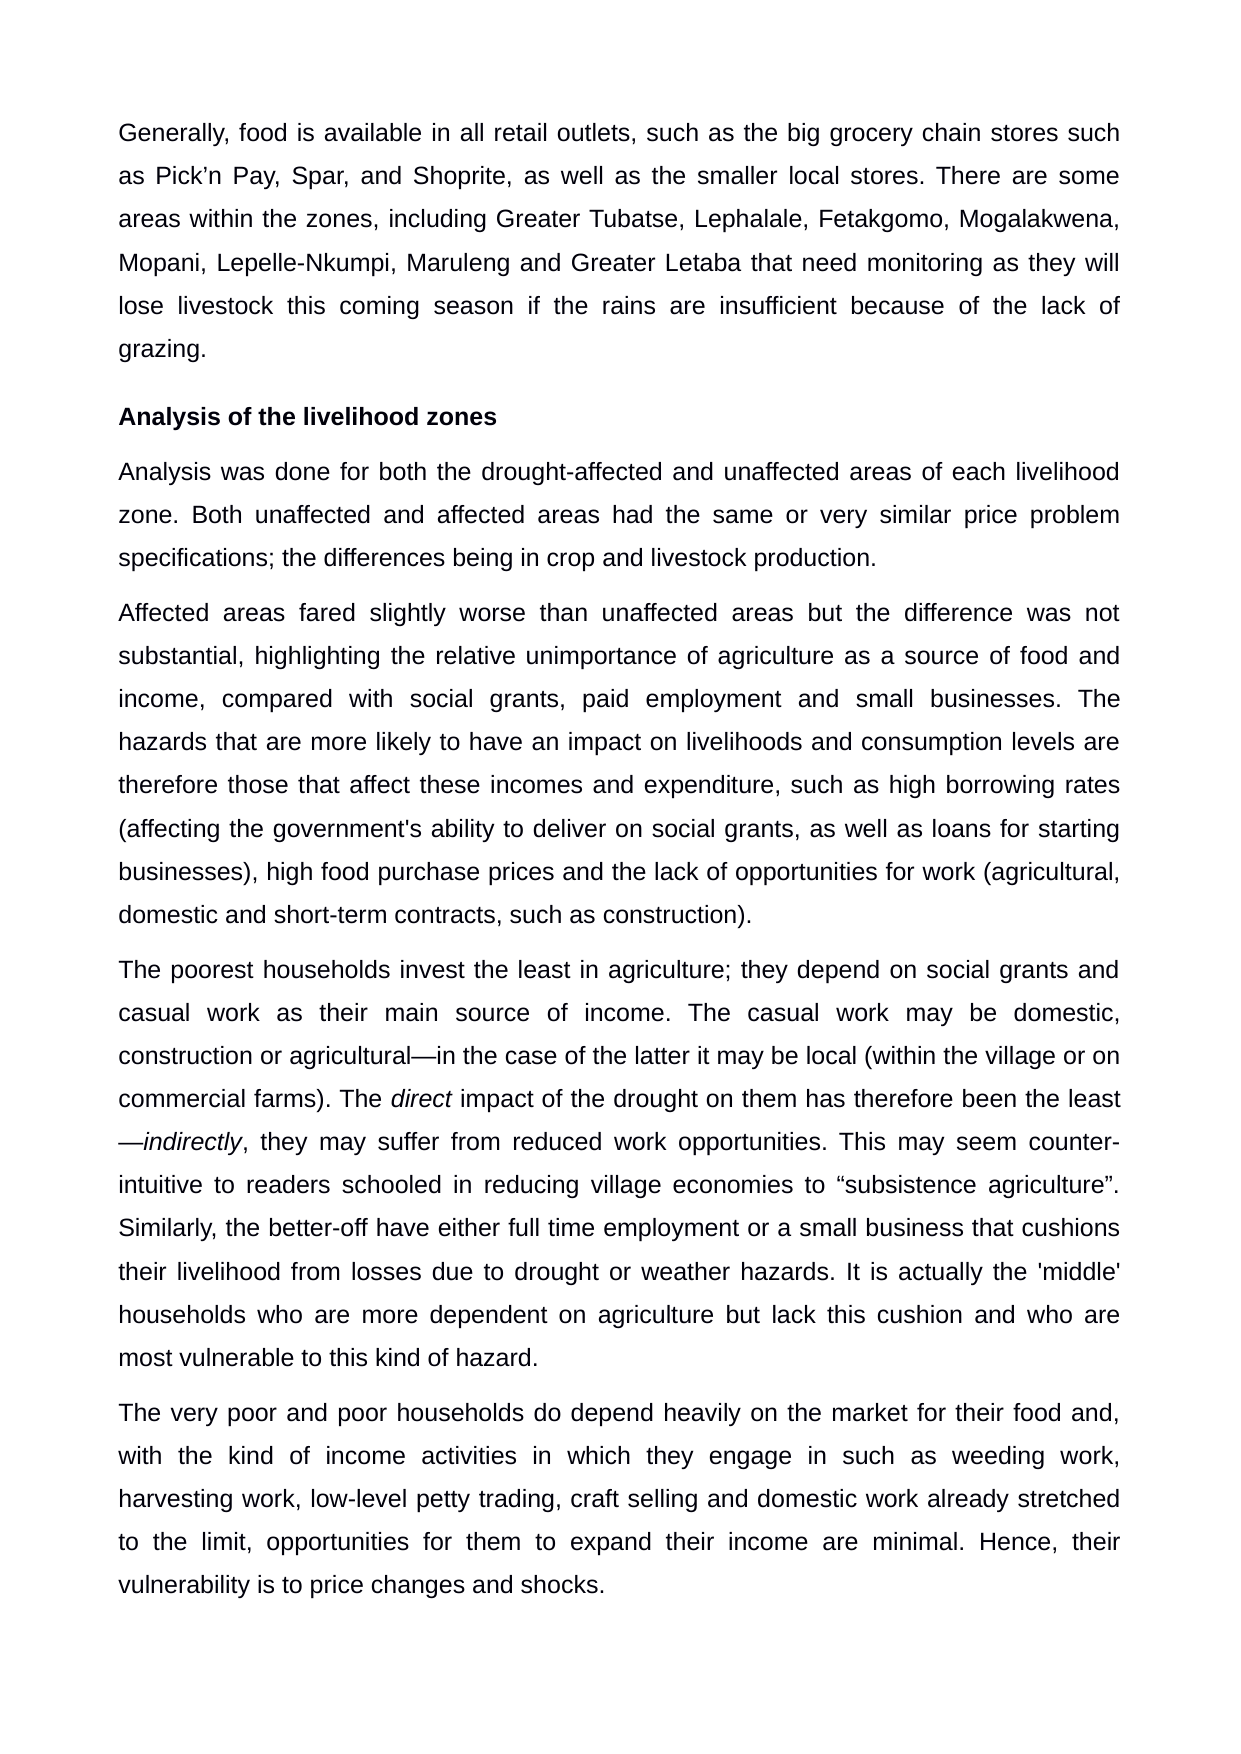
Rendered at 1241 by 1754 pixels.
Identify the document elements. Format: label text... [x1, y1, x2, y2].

subtitle Analysis of the livelihood zones [118, 402, 1122, 431]
text Analysis was done for both the drought-affected and unaffected areas of each livelihood zone. Both unaffected and affected areas had the same or very similar price problem specifications; the differences being in crop and livestock production. [118, 457, 1122, 572]
text The poorest households invest the least in agriculture; they depend on social grants and casual work as their main source of income. The casual work may be domestic, construction or agricultural—in the case of the latter it may be local (within the village or on commercial farms). The direct impact of the drought on them has therefore been the least—indirectly, they may suffer from reduced work opportunities. This may seem counter-intuitive to readers schooled in reducing village economies to “subsistence agriculture”. Similarly, the better-off have either full time employment or a small business that cushions their livelihood from losses due to drought or weather hazards. It is actually the 'middle' households who are more dependent on agriculture but lack this cushion and who are most vulnerable to this kind of hazard. [118, 955, 1122, 1372]
text The very poor and poor households do depend heavily on the market for their food and, with the kind of income activities in which they engage in such as weeding work, harvesting work, low-level petty trading, craft selling and domestic work already stretched to the limit, opportunities for them to expand their income are minimal. Hence, their vulnerability is to price changes and shocks. [118, 1398, 1122, 1599]
text Generally, food is available in all retail outlets, such as the big grocery chain stores such as Pick’n Pay, Spar, and Shoprite, as well as the smaller local stores. There are some areas within the zones, including Greater Tubatse, Lephalale, Fetakgomo, Mogalakwena, Mopani, Lepelle-Nkumpi, Maruleng and Greater Letaba that need monitoring as they will lose livestock this coming season if the rains are insufficient because of the lack of grazing. [118, 118, 1122, 362]
text Affected areas fared slightly worse than unaffected areas but the difference was not substantial, highlighting the relative unimportance of agriculture as a source of food and income, compared with social grants, paid employment and small businesses. The hazards that are more likely to have an impact on livelihoods and consumption levels are therefore those that affect these incomes and expenditure, such as high borrowing rates (affecting the government's ability to deliver on social grants, as well as loans for starting businesses), high food purchase prices and the lack of opportunities for work (agricultural, domestic and short-term contracts, such as construction). [118, 598, 1122, 928]
